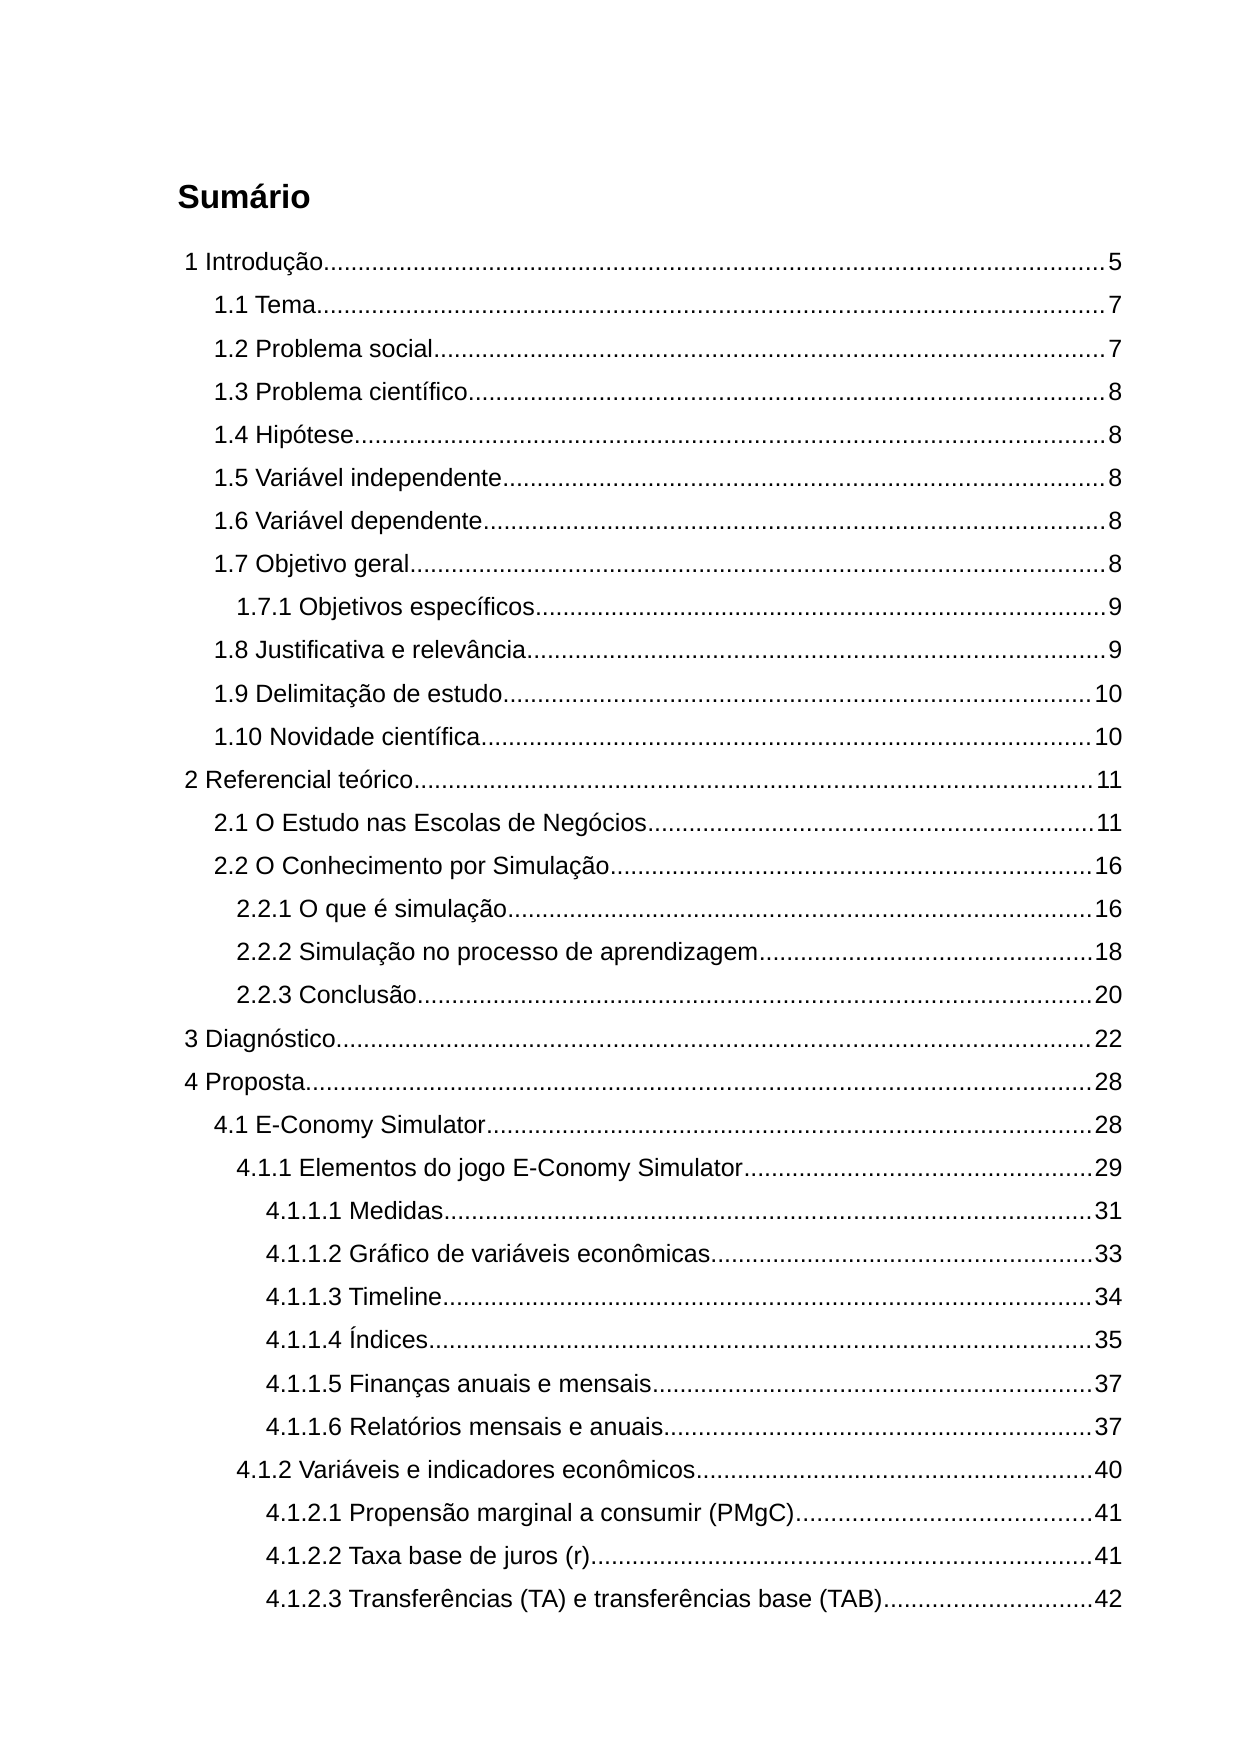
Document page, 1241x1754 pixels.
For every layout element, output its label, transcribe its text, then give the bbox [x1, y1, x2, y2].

text 4.1.2 Variáveis e indicadores econômicos 40 [236, 1455, 1122, 1483]
subtitle Sumário [177, 177, 1122, 216]
text 1.5 Variável independente 8 [207, 463, 1122, 492]
text 1.10 Novidade científica 10 [207, 722, 1122, 750]
text 2.1 O Estudo nas Escolas de Negócios 11 [207, 808, 1122, 837]
text 4.1.1.2 Gráfico de variáveis econômicas 33 [266, 1239, 1122, 1268]
text 3 Diagnóstico 22 [177, 1023, 1122, 1052]
text 4.1.1.5 Finanças anuais e mensais 37 [266, 1368, 1122, 1397]
text 1.2 Problema social 7 [207, 333, 1122, 362]
text 1.9 Delimitação de estudo 10 [207, 678, 1122, 707]
text 4.1.1.4 Índices 35 [266, 1325, 1122, 1354]
text 4.1.1 Elementos do jogo E-Conomy Simulator 29 [236, 1153, 1122, 1182]
text 1.7.1 Objetivos específicos 9 [236, 592, 1122, 621]
text 1 Introdução 5 [177, 247, 1122, 276]
text 4.1.1.3 Timeline 34 [266, 1282, 1122, 1311]
text 1.4 Hipótese 8 [207, 420, 1122, 448]
text 4 Proposta 28 [177, 1067, 1122, 1095]
text 4.1.2.2 Taxa base de juros (r) 41 [266, 1541, 1122, 1570]
text 2.2 O Conhecimento por Simulação 16 [207, 851, 1122, 880]
text 4.1.1.1 Medidas 31 [266, 1196, 1122, 1225]
text 1.7 Objetivo geral 8 [207, 549, 1122, 578]
text 1.8 Justificativa e relevância 9 [207, 635, 1122, 664]
text 2 Referencial teórico 11 [177, 765, 1122, 793]
text 2.2.2 Simulação no processo de aprendizagem 18 [236, 937, 1122, 966]
text 4.1 E-Conomy Simulator 28 [207, 1110, 1122, 1138]
text 1.3 Problema científico 8 [207, 377, 1122, 405]
text 2.2.1 O que é simulação 16 [236, 894, 1122, 923]
text 2.2.3 Conclusão 20 [236, 980, 1122, 1009]
text 1.1 Tema 7 [207, 290, 1122, 319]
text 4.1.2.3 Transferências (TA) e transferências base (TAB) 42 [266, 1584, 1122, 1613]
text 1.6 Variável dependente 8 [207, 506, 1122, 535]
text 4.1.2.1 Propensão marginal a consumir (PMgC) 41 [266, 1498, 1122, 1527]
text 4.1.1.6 Relatórios mensais e anuais 37 [266, 1412, 1122, 1440]
